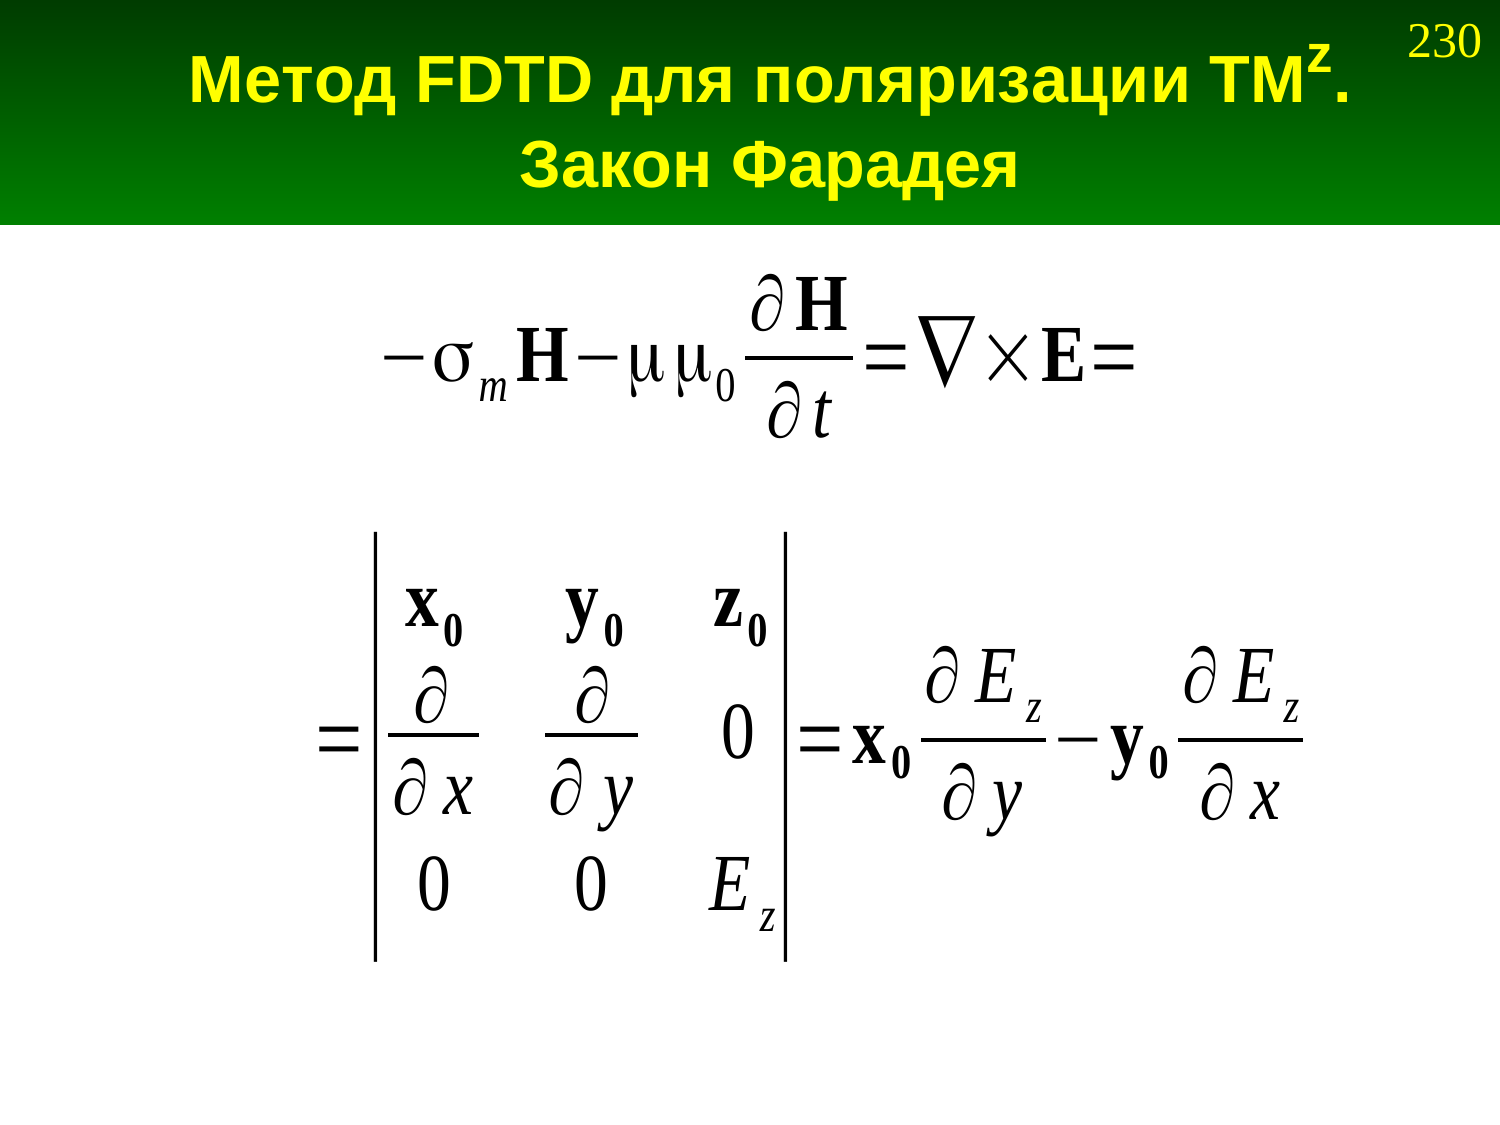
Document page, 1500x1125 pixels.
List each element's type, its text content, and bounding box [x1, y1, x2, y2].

chart [360, 259, 1160, 454]
chart [295, 525, 1324, 962]
title Метод FDTD для поляризации TMz. Закон Фарадея [100, 2, 1441, 209]
